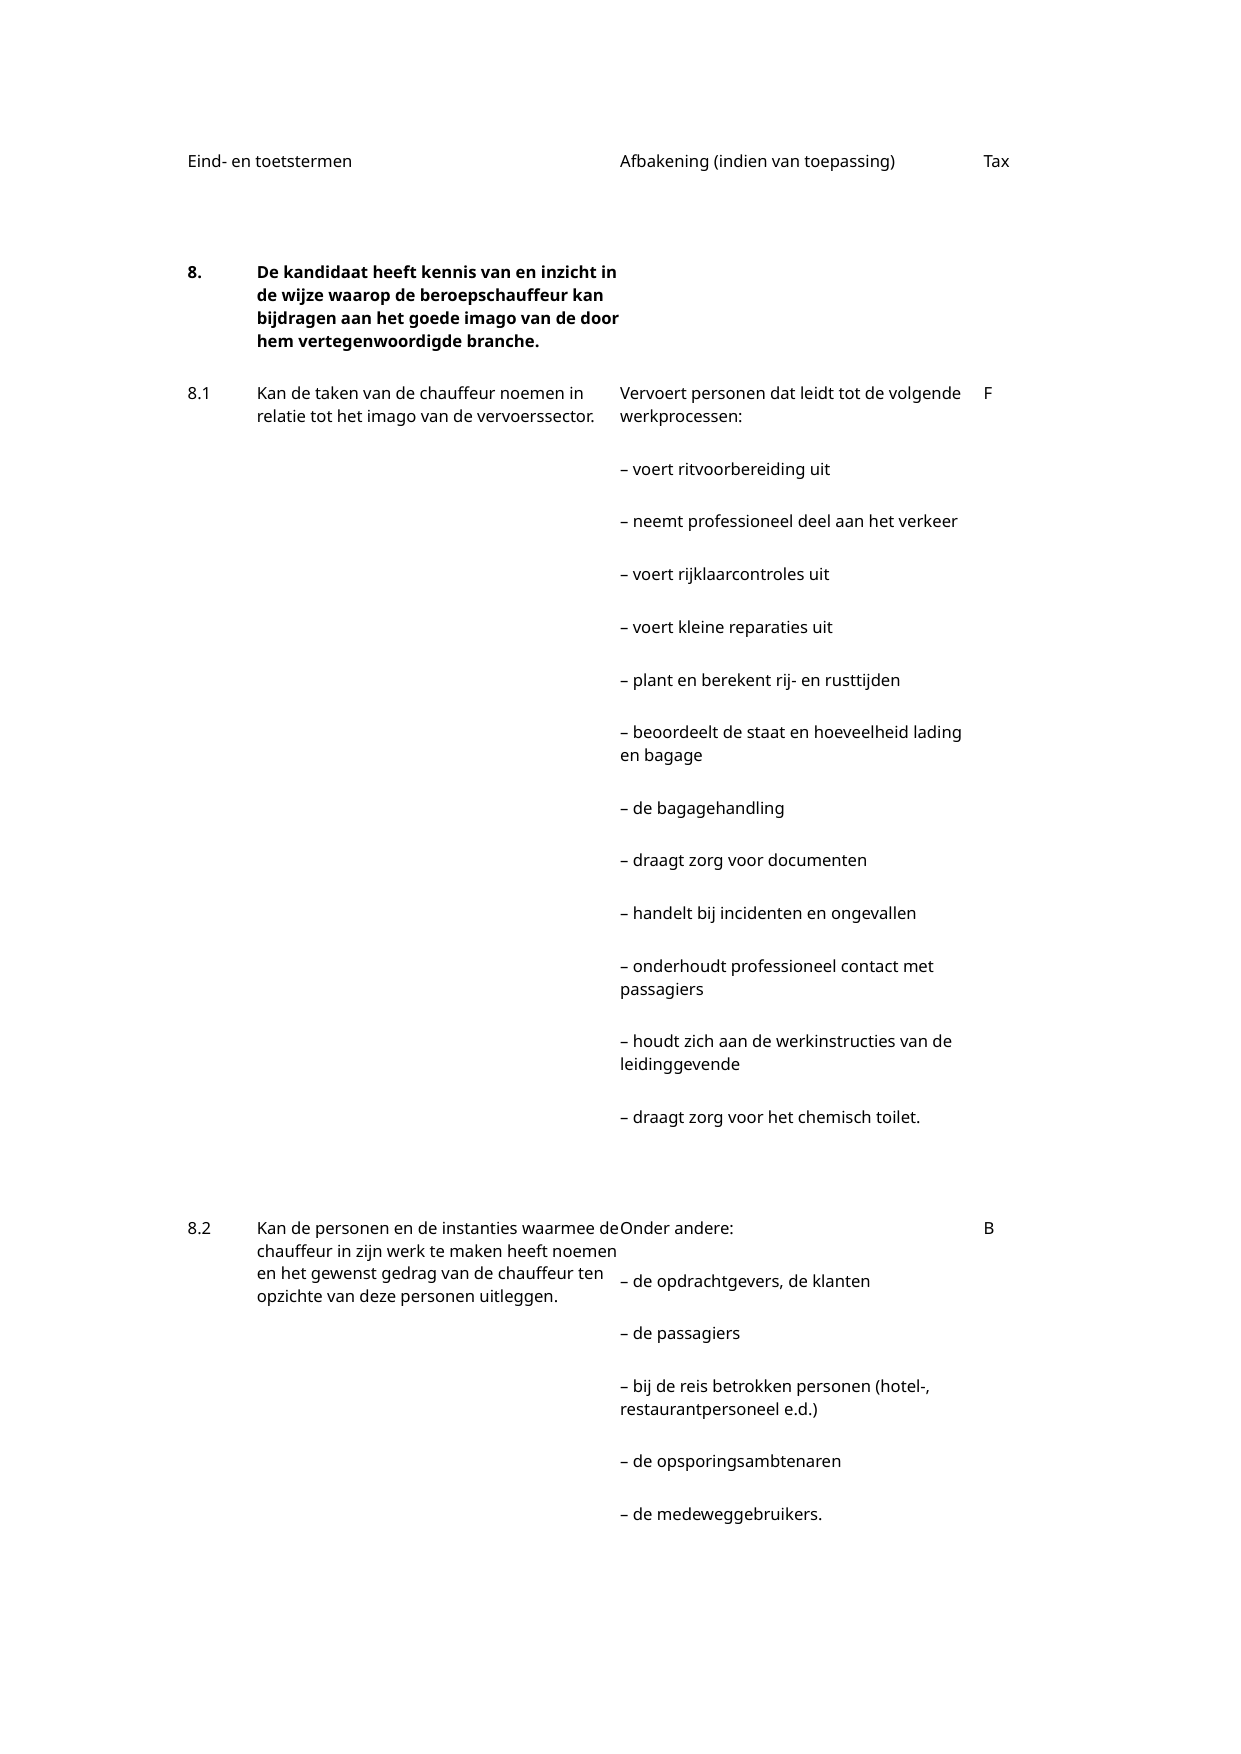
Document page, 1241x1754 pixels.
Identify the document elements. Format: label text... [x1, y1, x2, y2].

table_cell [257, 1158, 620, 1216]
table_cell [188, 1158, 257, 1216]
table_cell [620, 203, 983, 261]
table_header Tax [983, 150, 1053, 203]
table_cell [983, 261, 1053, 382]
table_cell [620, 1158, 983, 1216]
table_cell [983, 203, 1053, 261]
table_cell [983, 1158, 1053, 1216]
table_header Eind- en toetstermen [188, 150, 620, 203]
table_cell Kan de personen en de instanties waarmee de chauffeur in zijn werk te maken heeft noemen en het gewenst gedrag van de chauffeur ten opzichte van deze personen uitleggen. [257, 1216, 620, 1555]
table_cell B [983, 1216, 1053, 1555]
table_cell [620, 261, 983, 382]
table_cell [188, 203, 257, 261]
table_cell 8. [188, 261, 257, 382]
table_cell [257, 203, 620, 261]
table_cell F [983, 382, 1053, 1158]
table_header Afbakening (indien van toepassing) [620, 150, 983, 203]
table_cell Vervoert personen dat leidt tot de volgende werkprocessen: – voert ritvoorbereiding uit – neemt professioneel deel aan het verkeer – voert rijklaarcontroles uit – voert kleine reparaties uit – plant en berekent rij- en rusttijden – beoordeelt de staat en hoeveelheid lading en bagage – de bagagehandling – draagt zorg voor documenten – handelt bij incidenten en ongevallen – onderhoudt professioneel contact met passagiers – houdt zich aan de werkinstructies van de leidinggevende – draagt zorg voor het chemisch toilet. [620, 382, 983, 1158]
table_cell Kan de taken van de chauffeur noemen in relatie tot het imago van de vervoerssector. [257, 382, 620, 1158]
table_cell Onder andere: – de opdrachtgevers, de klanten – de passagiers – bij de reis betrokken personen (hotel-, restaurantpersoneel e.d.) – de opsporingsambtenaren – de medeweggebruikers. [620, 1216, 983, 1555]
table_cell 8.1 [188, 382, 257, 1158]
table_cell 8.2 [188, 1216, 257, 1555]
table_cell De kandidaat heeft kennis van en inzicht in de wijze waarop de beroepschauffeur kan bijdragen aan het goede imago van de door hem vertegenwoordigde branche. [257, 261, 620, 382]
